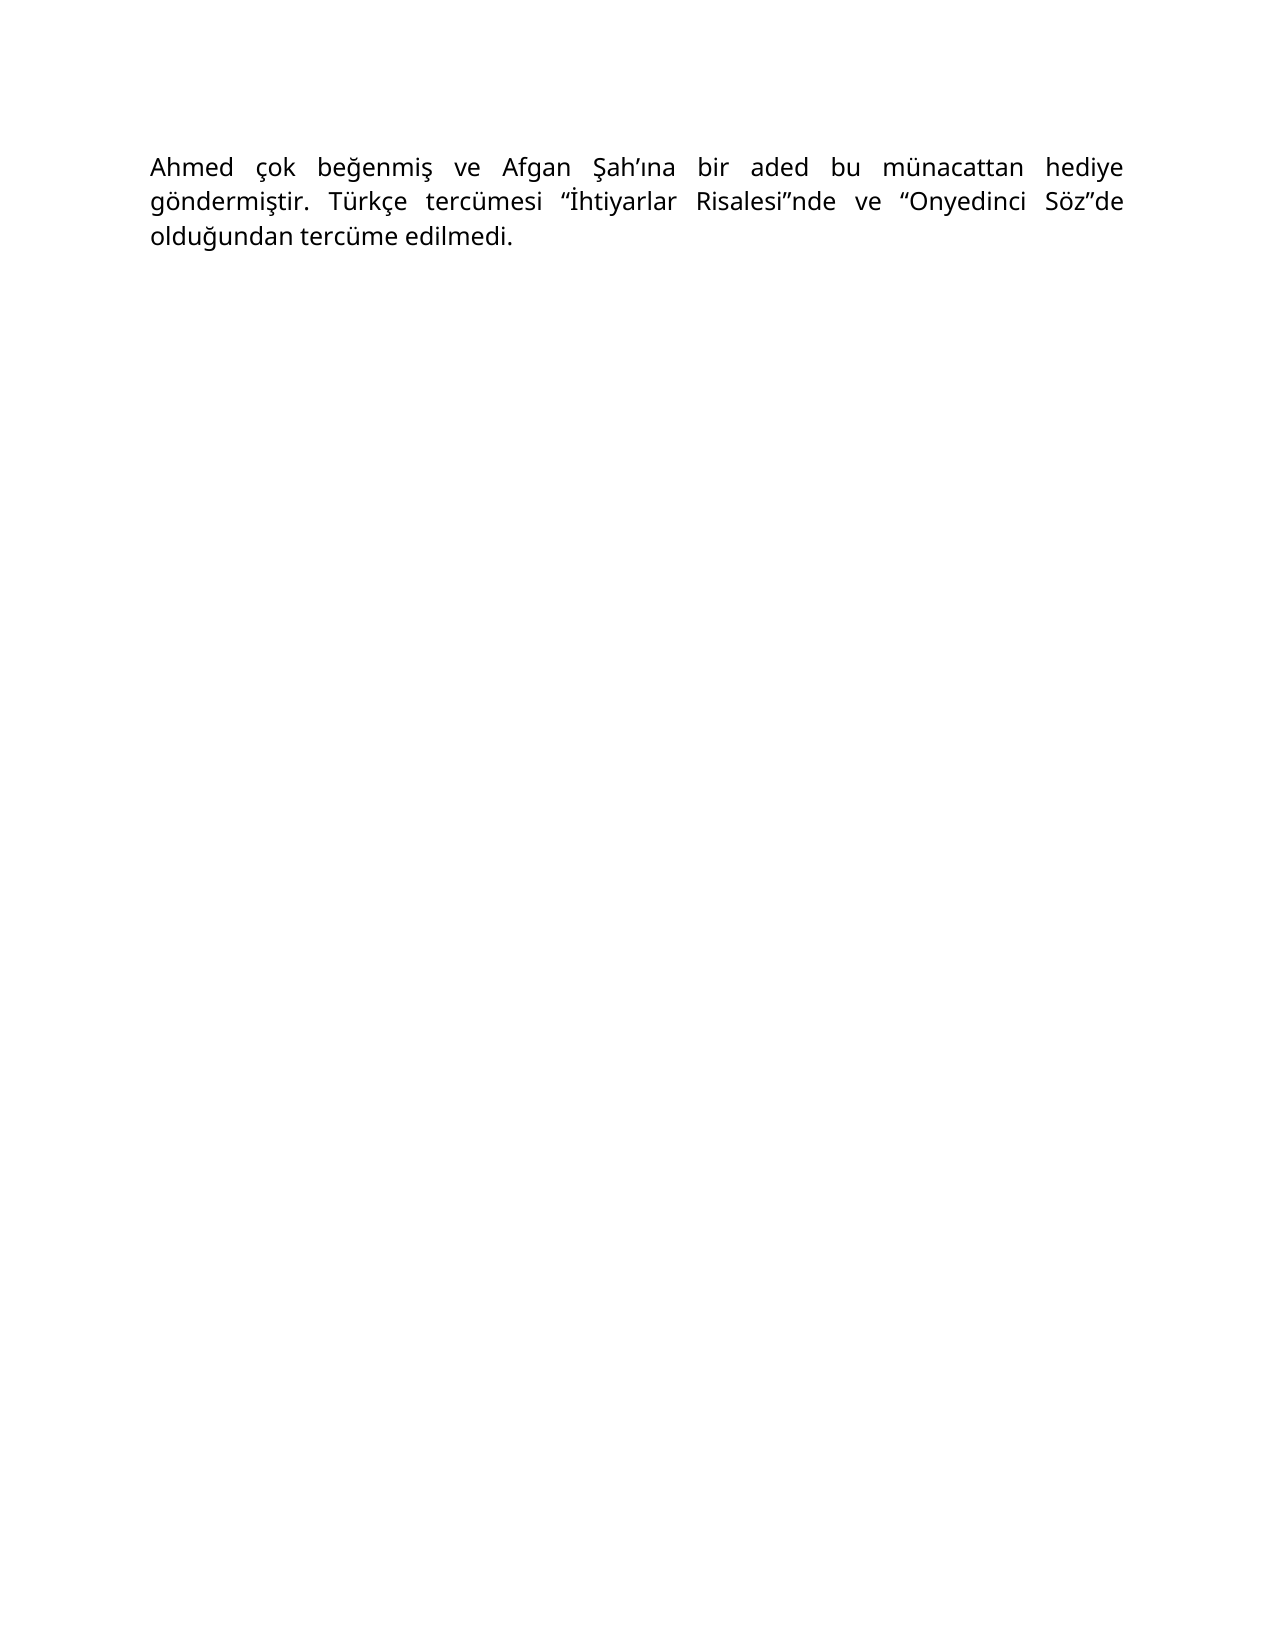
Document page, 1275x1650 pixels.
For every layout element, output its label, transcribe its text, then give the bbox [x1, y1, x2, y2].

text Ahmed çok beğenmiş ve Afgan Şah’ına bir aded bu münacattan hediye göndermiştir. Türkçe tercümesi “İhtiyarlar Risalesi”nde ve “Onyedinci Söz”de olduğundan tercüme edilmedi. [150, 150, 1125, 252]
